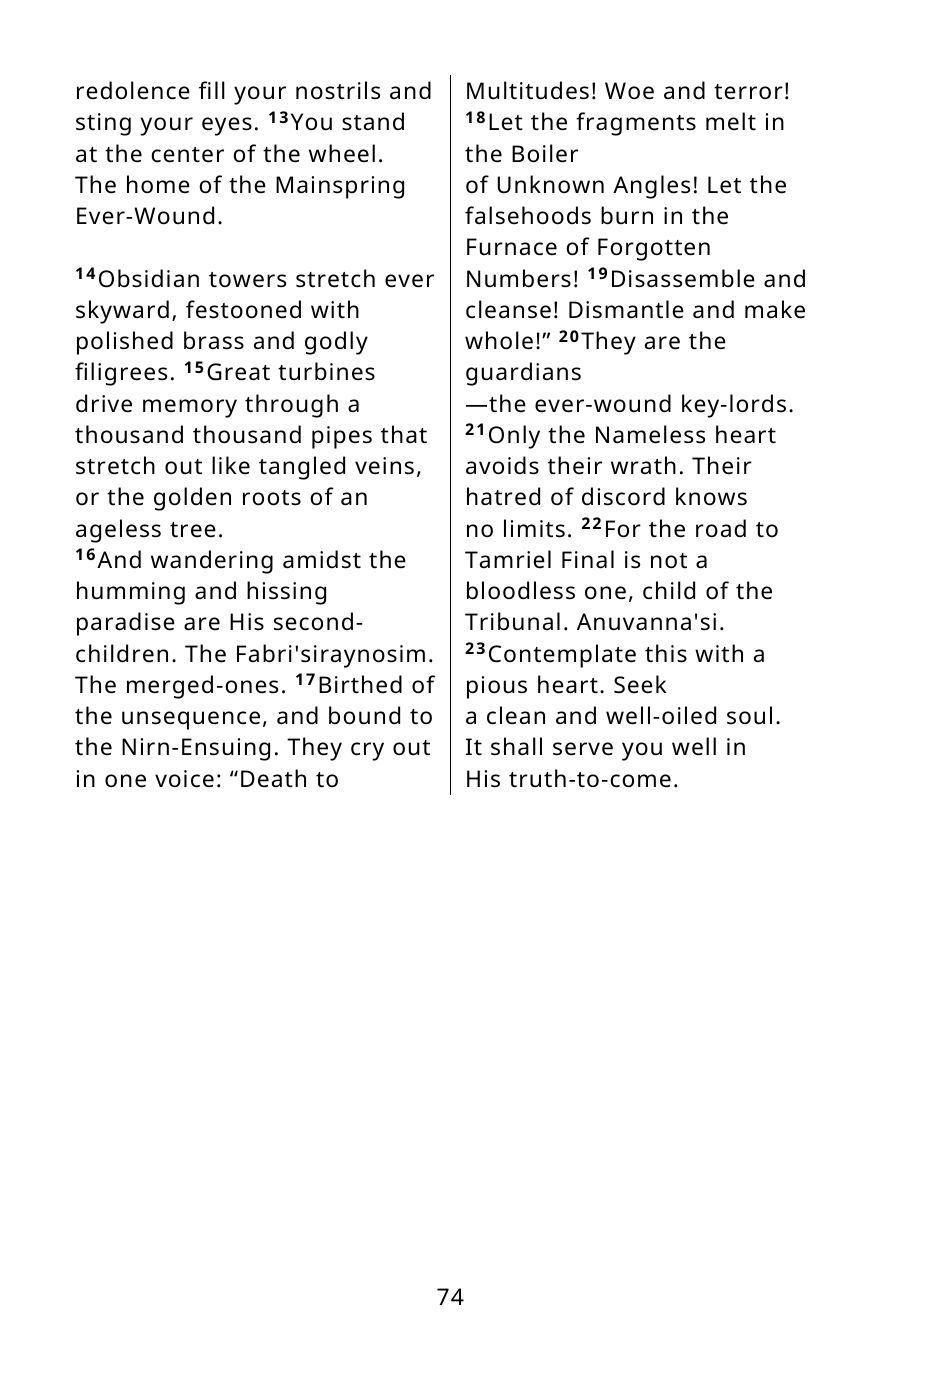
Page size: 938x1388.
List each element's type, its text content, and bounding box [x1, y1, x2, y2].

text 14Obsidian towers stretch ever skyward, festooned with polished brass and godly filigrees. 15Great turbines drive memory through a thousand thousand pipes that stretch out like tangled veins, or the golden roots of an ageless tree. 16And wandering amidst the humming and hissing paradise are His second-children. The Fabri'siraynosim. The merged-ones. 17Birthed of the unsequence, and bound to the Nirn-Ensuing. They cry out in one voice: “Death to [75, 262, 435, 794]
text redolence fill your nostrils and sting your eyes. 13You stand at the center of the wheel. The home of the Mainspring Ever-Wound. [75, 75, 435, 231]
text Multitudes! Woe and terror! 18Let the fragments melt in the Boiler of Unknown Angles! Let the falsehoods burn in the Furnace of Forgotten Numbers! 19Disassemble and cleanse! Dismantle and make whole!” 20They are the guardians —the ever-wound key-lords. 21Only the Nameless heart avoids their wrath. Their hatred of discord knows no limits. 22For the road to Tamriel Final is not a bloodless one, child of the Tribunal. Anuvanna'si. 23Contemplate this with a pious heart. Seek a clean and well-oiled soul. It shall serve you well in His truth-to-come. [465, 75, 825, 794]
